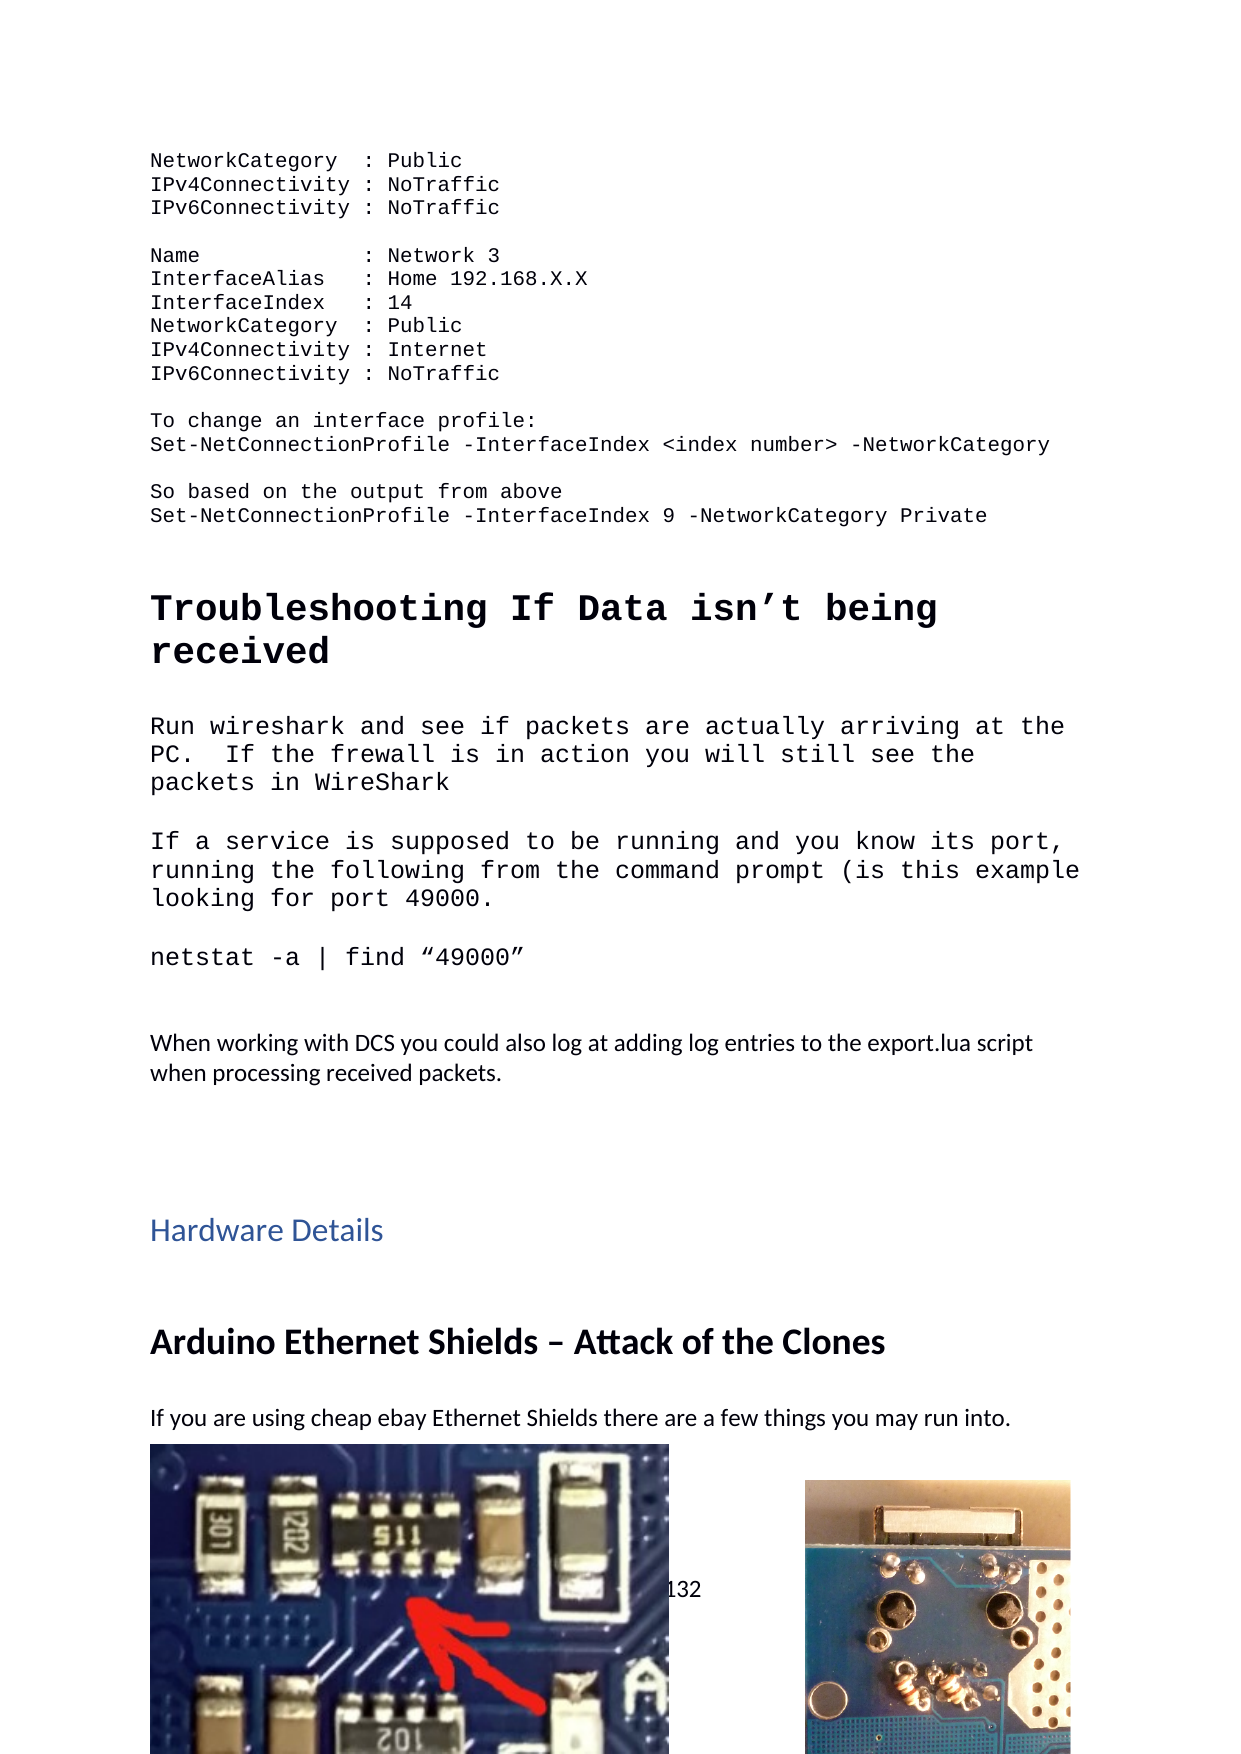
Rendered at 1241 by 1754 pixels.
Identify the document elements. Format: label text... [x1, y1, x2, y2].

text Run wireshark and see if packets are actually arriving at the PC. If the frewall is in action you will still see the packets in WireShark [150, 713, 1090, 798]
text So based on the output from above [150, 481, 1090, 505]
text Set-NetConnectionProfile -InterfaceIndex <index number> -NetworkCategory [150, 434, 1090, 457]
subtitle Arduino Ethernet Shields – Attack of the Clones [150, 1318, 1090, 1364]
text InterfaceAlias : Home 192.168.X.X [150, 268, 1090, 292]
text If a service is supposed to be running and you know its port, running the following from the command prompt (is this example looking for port 49000. [150, 829, 1090, 914]
picture [150, 1444, 669, 1754]
text When working with DCS you could also log at adding log entries to the export.lua script when processing received packets. [150, 1027, 1090, 1088]
text IPv6Connectivity : NoTraffic [150, 197, 1090, 221]
text netstat -a | find “49000” [150, 944, 1090, 973]
text IPv4Connectivity : Internet [150, 339, 1090, 363]
subtitle Hardware Details [150, 1209, 1090, 1250]
text IPv4Connectivity : NoTraffic [150, 174, 1090, 197]
text NetworkCategory : Public [150, 316, 1090, 339]
text Set-NetConnectionProfile -InterfaceIndex 9 -NetworkCategory Private [150, 505, 1090, 528]
text If you are using cheap ebay Ethernet Shields there are a few things you may run into. [150, 1403, 1090, 1433]
text IPv6Connectivity : NoTraffic [150, 363, 1090, 386]
text To change an interface profile: [150, 410, 1090, 434]
text InterfaceIndex : 14 [150, 292, 1090, 316]
subtitle Troubleshooting If Data isn’t being received [150, 589, 1090, 674]
text Name : Network 3 [150, 244, 1090, 268]
text NetworkCategory : Public [150, 150, 1090, 174]
